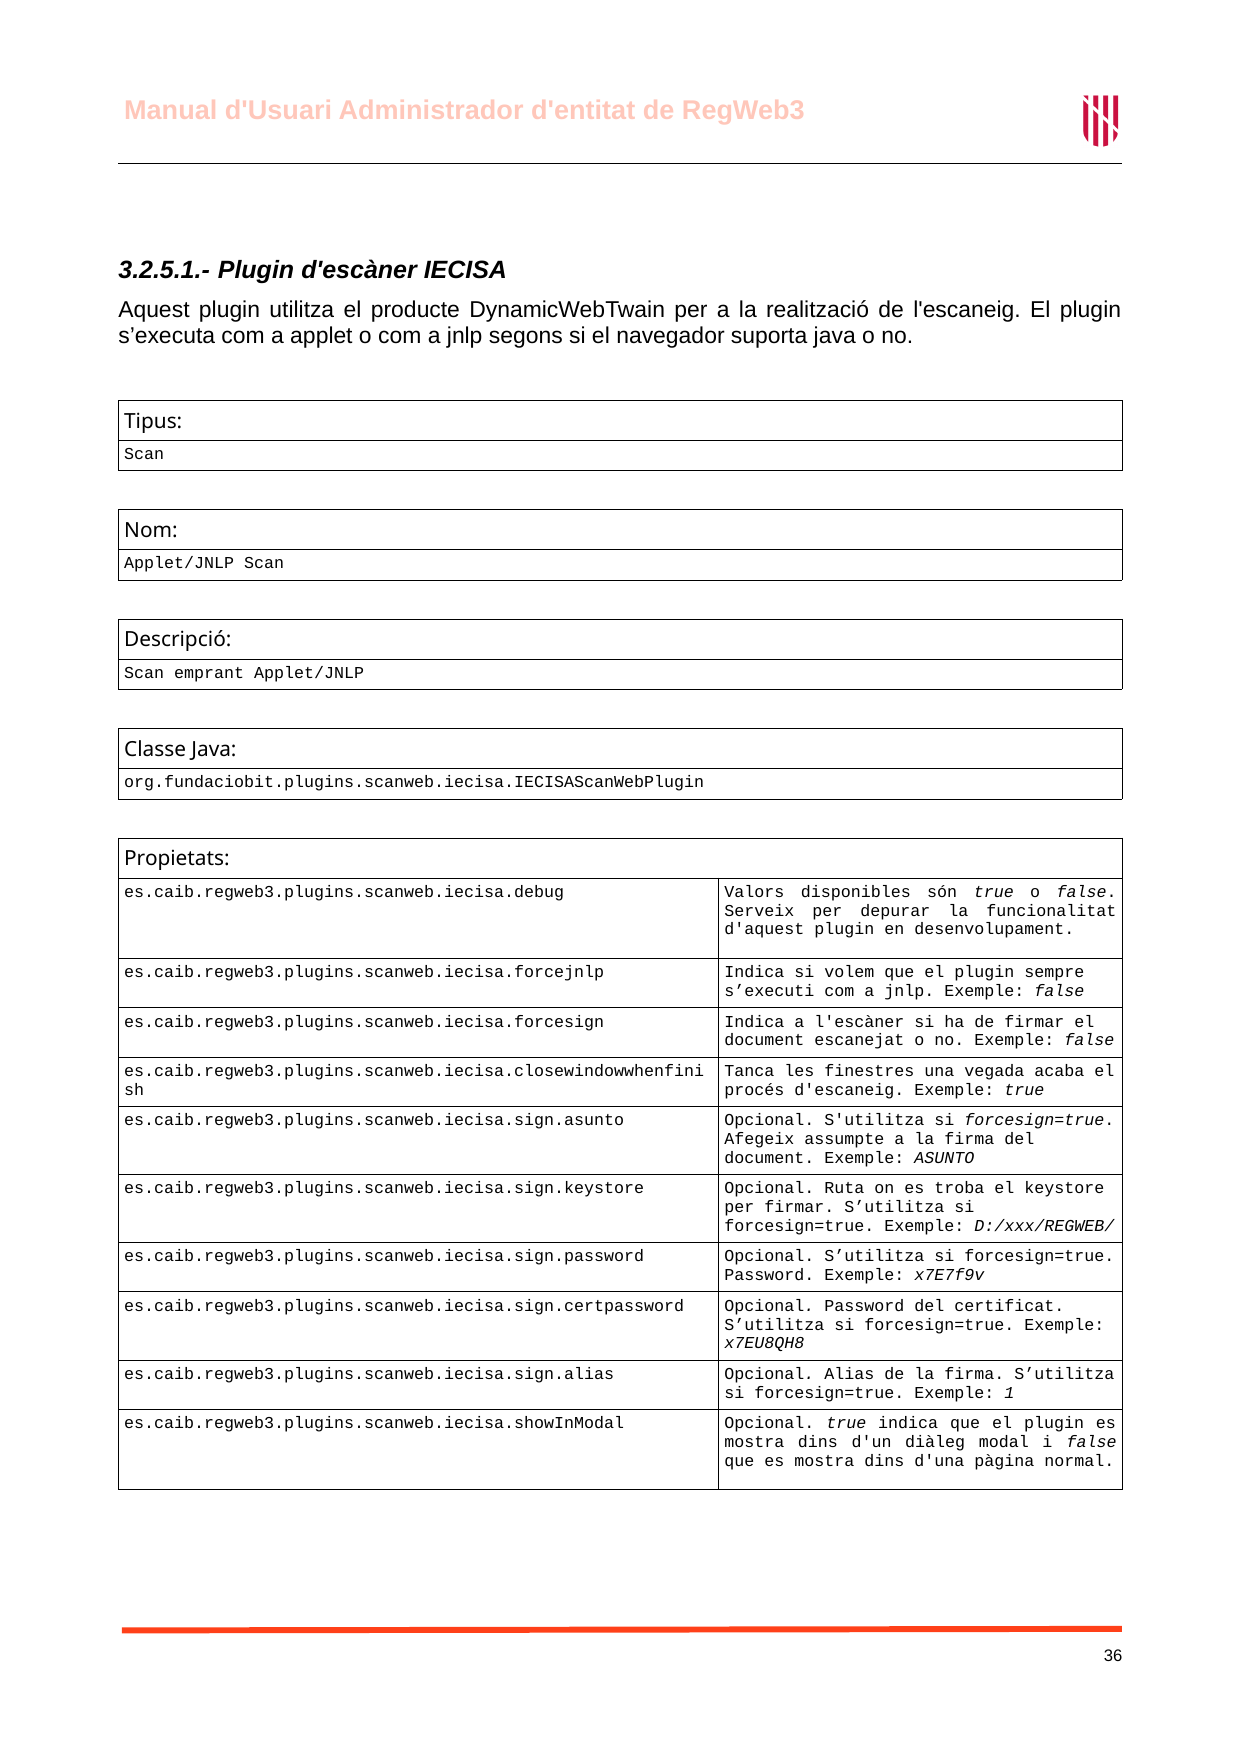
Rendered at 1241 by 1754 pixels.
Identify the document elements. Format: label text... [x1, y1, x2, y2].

text Aquest plugin utilitza el producte DynamicWebTwain per a la realització de l'escaneig. El plugin s’executa com a applet o com a jnlp segons si el navegador suporta java o no. [118, 296, 1122, 348]
picture [1080, 93, 1121, 148]
table_cell Opcional. Ruta on es troba el keystore per firmar. S’utilitza si forcesign=true. Exemple: D:/xxx/REGWEB/ [719, 1175, 1122, 1242]
table_cell es.caib.regweb3.plugins.scanweb.iecisa.sign.password [119, 1243, 718, 1291]
table_cell Opcional. Password del certificat. S’utilitza si forcesign=true. Exemple: x7EU8QH8 [719, 1292, 1122, 1359]
table_header Classe Java: [119, 729, 1122, 768]
table_cell Opcional. Alias de la firma. S’utilitza si forcesign=true. Exemple: 1 [719, 1361, 1122, 1409]
table_cell Scan [119, 441, 1122, 470]
table_cell es.caib.regweb3.plugins.scanweb.iecisa.sign.asunto [119, 1107, 718, 1174]
table_header Nom: [119, 510, 1122, 549]
table_header Descripció: [119, 620, 1122, 659]
subtitle Plugin d'escàner IECISA [118, 254, 1122, 283]
table_cell Indica si volem que el plugin sempre s’executi com a jnlp. Exemple: false [719, 959, 1122, 1007]
table_cell es.caib.regweb3.plugins.scanweb.iecisa.forcesign [119, 1008, 718, 1057]
table_header Propietats: [119, 839, 1122, 877]
table_cell es.caib.regweb3.plugins.scanweb.iecisa.sign.keystore [119, 1175, 718, 1242]
table_cell es.caib.regweb3.plugins.scanweb.iecisa.showInModal [119, 1410, 718, 1489]
table_cell Applet/JNLP Scan [119, 550, 1122, 580]
table_cell es.caib.regweb3.plugins.scanweb.iecisa.debug [119, 879, 718, 958]
table_cell es.caib.regweb3.plugins.scanweb.iecisa.forcejnlp [119, 959, 718, 1007]
table_header Tipus: [119, 401, 1122, 440]
table_cell Opcional. true indica que el plugin es mostra dins d'un diàleg modal i false que es mostra dins d'una pàgina normal. [719, 1410, 1122, 1489]
table_cell Scan emprant Applet/JNLP [119, 660, 1122, 689]
table_cell Opcional. S’utilitza si forcesign=true. Password. Exemple: x7E7f9v [719, 1243, 1122, 1291]
table_cell Valors disponibles són true o false. Serveix per depurar la funcionalitat d'aquest plugin en desenvolupament. [719, 879, 1122, 958]
table_cell Opcional. S'utilitza si forcesign=true. Afegeix assumpte a la firma del document. Exemple: ASUNTO [719, 1107, 1122, 1174]
table_cell org.fundaciobit.plugins.scanweb.iecisa.IECISAScanWebPlugin [119, 769, 1122, 798]
table_cell Tanca les finestres una vegada acaba el procés d'escaneig. Exemple: true [719, 1058, 1122, 1106]
table_cell es.caib.regweb3.plugins.scanweb.iecisa.sign.certpassword [119, 1292, 718, 1359]
table_cell es.caib.regweb3.plugins.scanweb.iecisa.closewindowwhenfinish [119, 1058, 718, 1106]
table_cell es.caib.regweb3.plugins.scanweb.iecisa.sign.alias [119, 1361, 718, 1409]
table_cell Indica a l'escàner si ha de firmar el document escanejat o no. Exemple: false [719, 1008, 1122, 1057]
